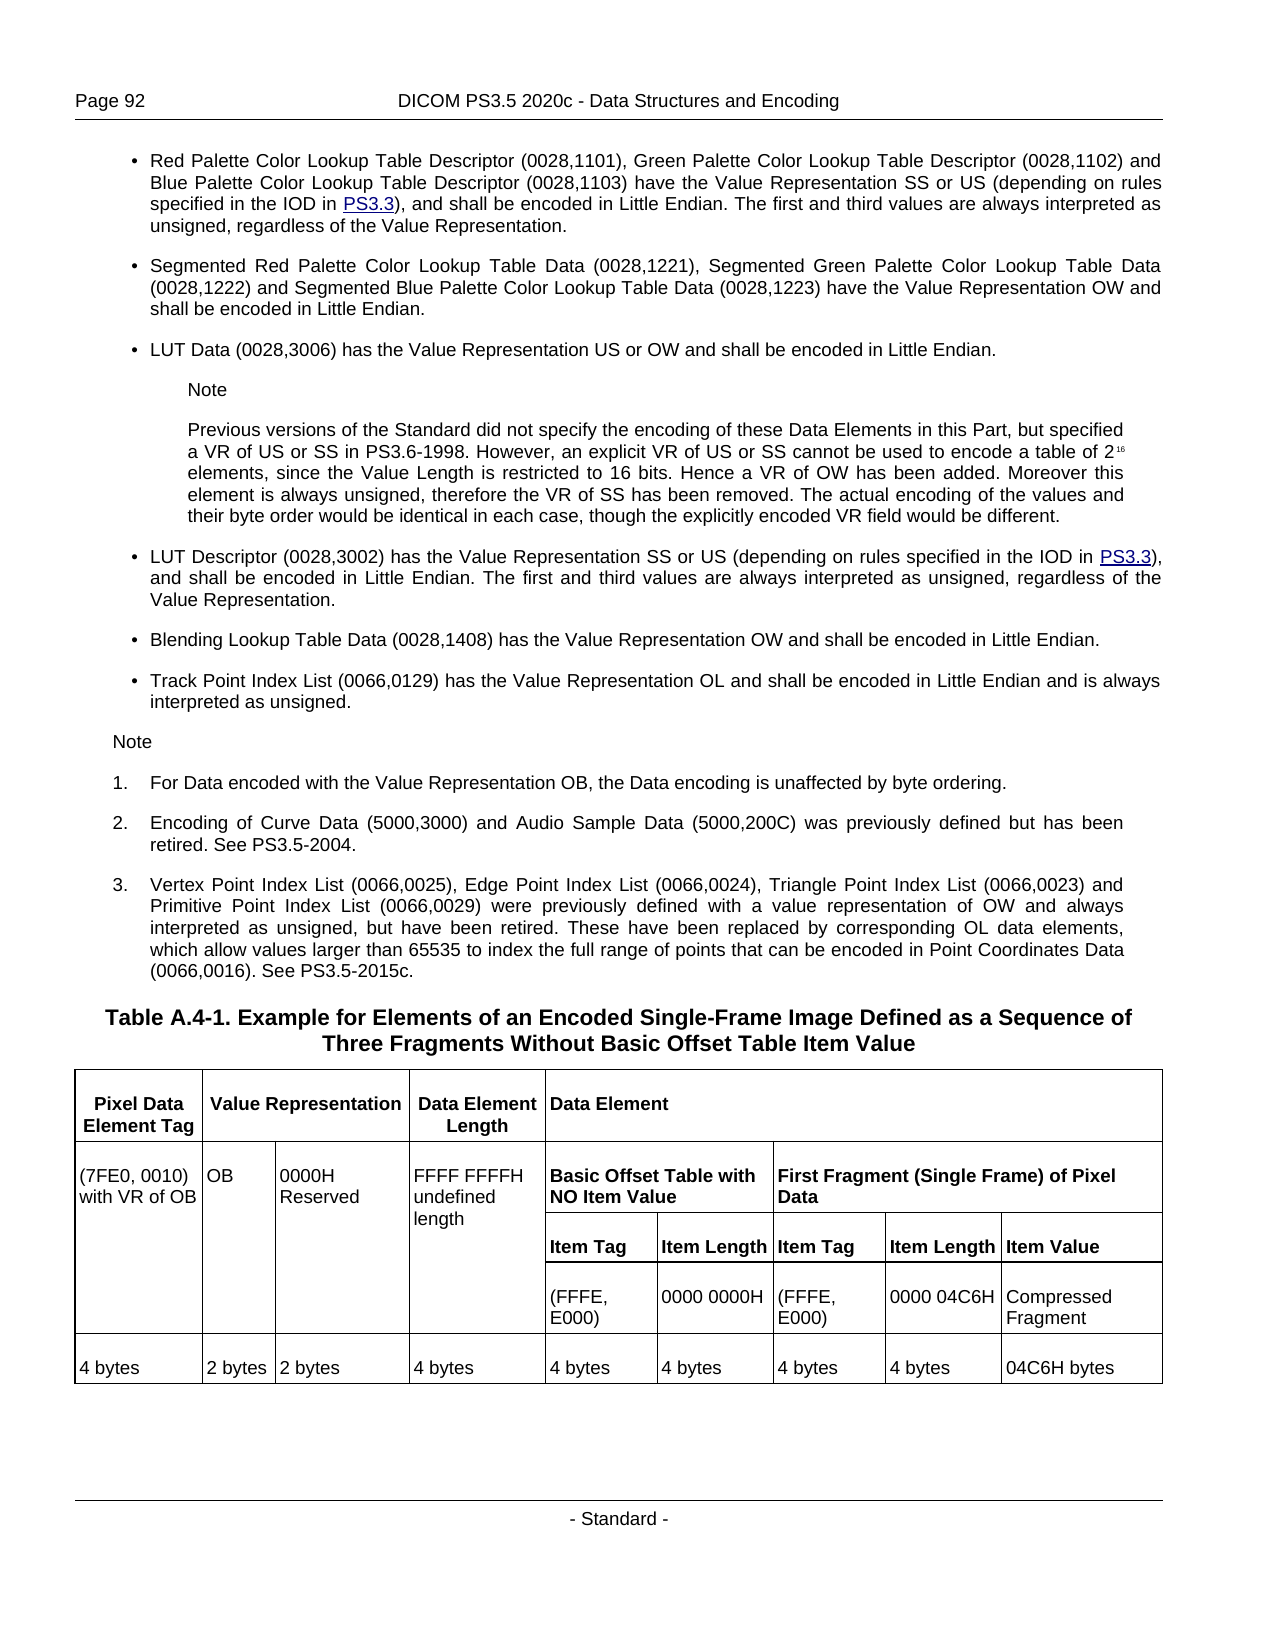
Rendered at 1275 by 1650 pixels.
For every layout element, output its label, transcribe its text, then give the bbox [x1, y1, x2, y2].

table_cell 2 bytes [276, 1334, 409, 1382]
table_cell 4 bytes [546, 1334, 657, 1382]
table_cell OB [203, 1142, 275, 1333]
table_cell 04C6H bytes [1002, 1334, 1162, 1382]
table_header Pixel Data Element Tag [76, 1070, 202, 1141]
table_cell Compressed Fragment [1002, 1263, 1162, 1333]
table_cell 0000 04C6H [886, 1263, 1001, 1333]
text 1. For Data encoded with the Value Representation OB, the Data encoding is unaffected by byte ordering. [112, 772, 1125, 793]
table_cell (FFFE, E000) [546, 1263, 657, 1333]
table_cell 4 bytes [76, 1334, 202, 1382]
table_cell Basic Offset Table with NO Item Value [546, 1142, 773, 1212]
table_header Data Element Length [410, 1070, 545, 1141]
table_cell 4 bytes [410, 1334, 545, 1382]
text • Segmented Red Palette Color Lookup Table Data (0028,1221), Segmented Green Palette Color Lookup Table Data (0028,1222) and Segmented Blue Palette Color Lookup Table Data (0028,1223) have the Value Representation OW and shall be encoded in Little Endian. [131, 255, 1162, 320]
text • Blending Lookup Table Data (0028,1408) has the Value Representation OW and shall be encoded in Little Endian. [131, 629, 1162, 651]
table_cell 0000H Reserved [276, 1142, 409, 1333]
table_cell Item Length [886, 1213, 1001, 1261]
table_cell 4 bytes [774, 1334, 885, 1382]
text 2. Encoding of Curve Data (5000,3000) and Audio Sample Data (5000,200C) was previously defined but has been retired. See PS3.5-2004. [112, 812, 1125, 855]
table_cell Item Tag [774, 1213, 885, 1261]
text 3. Vertex Point Index List (0066,0025), Edge Point Index List (0066,0024), Triangle Point Index List (0066,0023) and Primitive Point Index List (0066,0029) were previously defined with a value representation of OW and always interpreted as unsigned, but have been retired. These have been replaced by corresponding OL data elements, which allow values larger than 65535 to index the full range of points that can be encoded in Point Coordinates Data (0066,0016). See PS3.5-2015c. [112, 874, 1125, 982]
table_cell Item Length [658, 1213, 773, 1261]
table_cell 4 bytes [658, 1334, 773, 1382]
table_header Data Element [546, 1070, 1162, 1141]
text • LUT Data (0028,3006) has the Value Representation US or OW and shall be encoded in Little Endian. [131, 338, 1162, 360]
text • LUT Descriptor (0028,3002) has the Value Representation SS or US (depending on rules specified in the IOD in PS3.3), and shall be encoded in Little Endian. The first and third values are always interpreted as unsigned, regardless of the Value Representation. [131, 546, 1162, 610]
text • Track Point Index List (0066,0129) has the Value Representation OL and shall be encoded in Little Endian and is always interpreted as unsigned. [131, 669, 1162, 712]
text Previous versions of the Standard did not specify the encoding of these Data Elements in this Part, but specified a VR of US or SS in PS3.6-1998. However, an explicit VR of US or SS cannot be used to encode a table of 216 elements, since the Value Length is restricted to 16 bits. Hence a VR of OW has been added. Moreover this element is always unsigned, therefore the VR of SS has been removed. The actual encoding of the values and their byte order would be identical in each case, though the explicitly encoded VR field would be different. [187, 419, 1125, 527]
table_cell Item Tag [546, 1213, 657, 1261]
table_cell (7FE0, 0010) with VR of OB [76, 1142, 202, 1333]
table_cell Item Value [1002, 1213, 1162, 1261]
text • Red Palette Color Lookup Table Descriptor (0028,1101), Green Palette Color Lookup Table Descriptor (0028,1102) and Blue Palette Color Lookup Table Descriptor (0028,1103) have the Value Representation SS or US (depending on rules specified in the IOD in PS3.3), and shall be encoded in Little Endian. The first and third values are always interpreted as unsigned, regardless of the Value Representation. [131, 150, 1162, 236]
table_cell (FFFE, E000) [774, 1263, 885, 1333]
text Note [187, 379, 1125, 400]
text Table A.4-1. Example for Elements of an Encoded Single-Frame Image Defined as a Sequence of Three Fragments Without Basic Offset Table Item Value [75, 1004, 1162, 1056]
table_header Value Representation [203, 1070, 409, 1141]
table_cell 4 bytes [886, 1334, 1001, 1382]
table_cell First Fragment (Single Frame) of Pixel Data [774, 1142, 1162, 1212]
table_cell 2 bytes [203, 1334, 275, 1382]
text Note [112, 731, 1125, 753]
table_cell 0000 0000H [658, 1263, 773, 1333]
table_cell FFFF FFFFH undefined length [410, 1142, 545, 1333]
